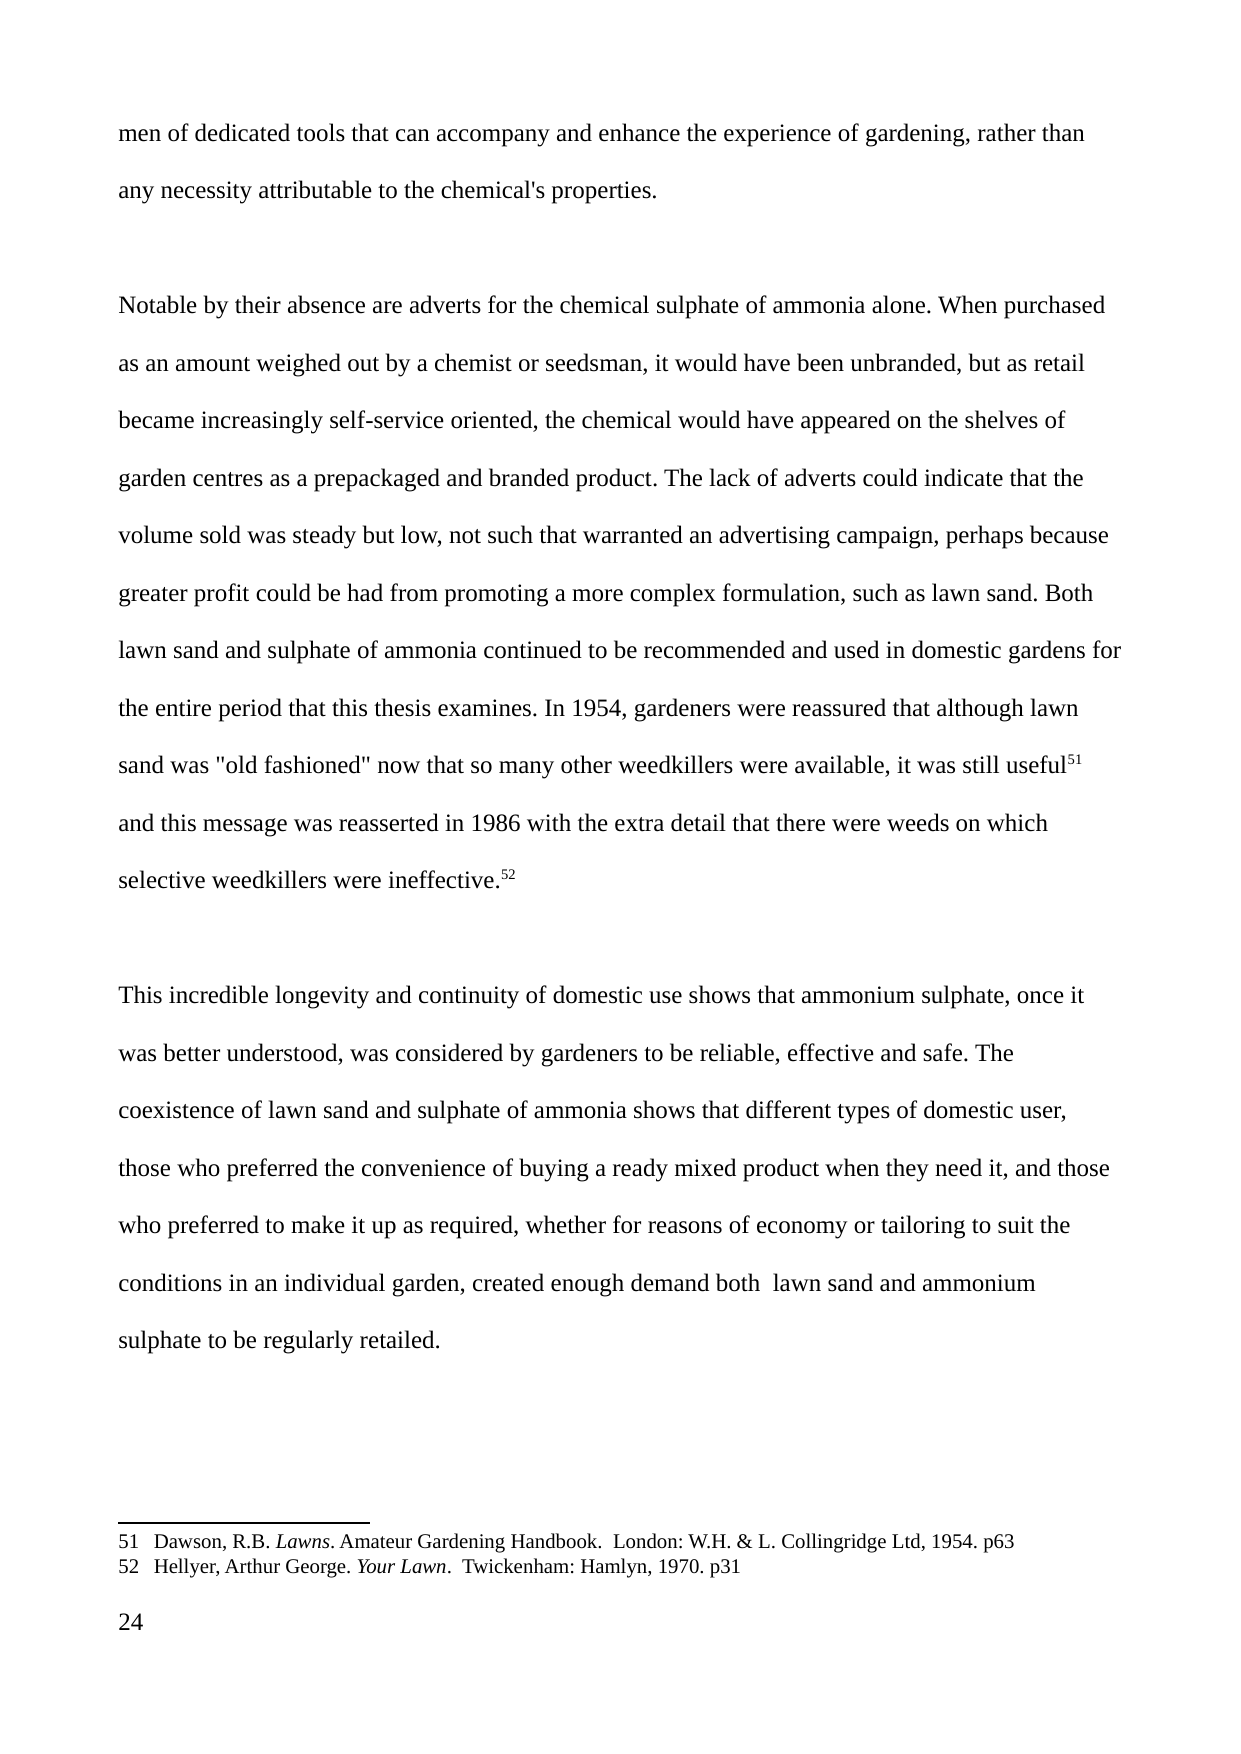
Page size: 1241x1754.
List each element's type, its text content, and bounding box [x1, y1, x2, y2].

text men of dedicated tools that can accompany and enhance the experience of gardening, rather than any necessity attributable to the chemical's properties. [118, 118, 1122, 204]
text This incredible longevity and continuity of domestic use shows that ammonium sulphate, once it was better understood, was considered by gardeners to be reliable, effective and safe. The coexistence of lawn sand and sulphate of ammonia shows that different types of domestic user, those who preferred the convenience of buying a ready mixed product when they need it, and those who preferred to make it up as required, whether for reasons of economy or tailoring to suit the conditions in an individual garden, created enough demand both lawn sand and ammonium sulphate to be regularly retailed. [118, 981, 1122, 1354]
text Notable by their absence are adverts for the chemical sulphate of ammonia alone. When purchased as an amount weighed out by a chemist or seedsman, it would have been unbranded, but as retail became increasingly self-service oriented, the chemical would have appeared on the shelves of garden centres as a prepackaged and branded product. The lack of adverts could indicate that the volume sold was steady but low, not such that warranted an advertising campaign, perhaps because greater profit could be had from promoting a more complex formulation, such as lawn sand. Both lawn sand and sulphate of ammonia continued to be recommended and used in domestic gardens for the entire period that this thesis examines. In 1954, gardeners were reassured that although lawn sand was "old fashioned" now that so many other weedkillers were available, it was still useful and this message was reasserted in 1986 with the extra detail that there were weeds on which selective weedkillers were ineffective. [118, 291, 1122, 894]
text Hellyer, Arthur George. Your Lawn. Twickenham: Hamlyn, 1970. p31 [118, 1553, 1122, 1578]
text Dawson, R.B. Lawns. Amateur Gardening Handbook. London: W.H. & L. Collingridge Ltd, 1954. p63 [118, 1529, 1122, 1553]
